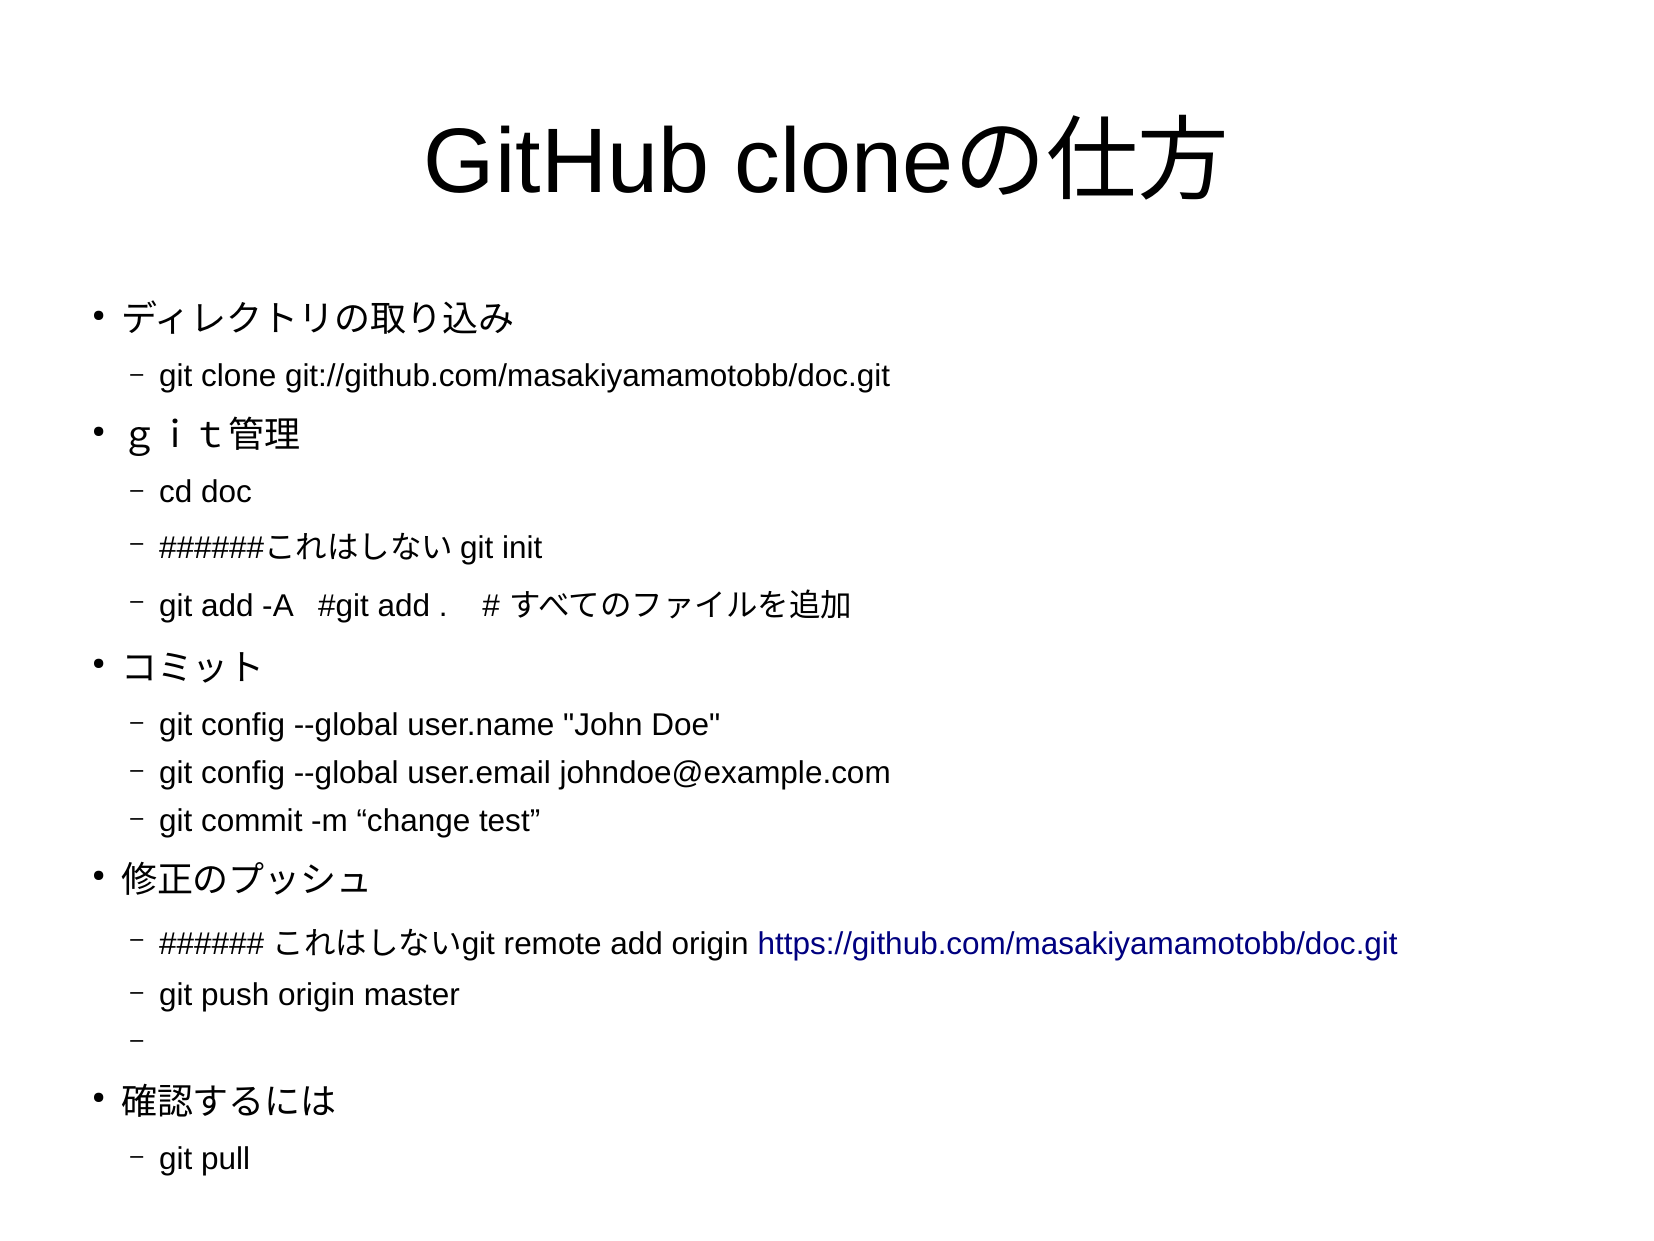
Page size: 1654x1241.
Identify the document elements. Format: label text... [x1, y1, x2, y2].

title GitHub cloneの仕方 [82, 49, 1571, 257]
list ディレクトリの取り込み git clone git://github.com/masakiyamamotobb/doc.git ｇｉｔ管理 cd doc ######これはしない git init git add -A #git add . # すべてのファイルを追加 コミット git config --global user.name "John Doe" git config --global user.email johndoe@example.com git commit -m “change test” 修正のプッシュ ###### これはしないgit remote add origin https://github.com/masakiyamamotobb/doc.git git push origin master 確認するには git pull [82, 290, 1571, 1182]
